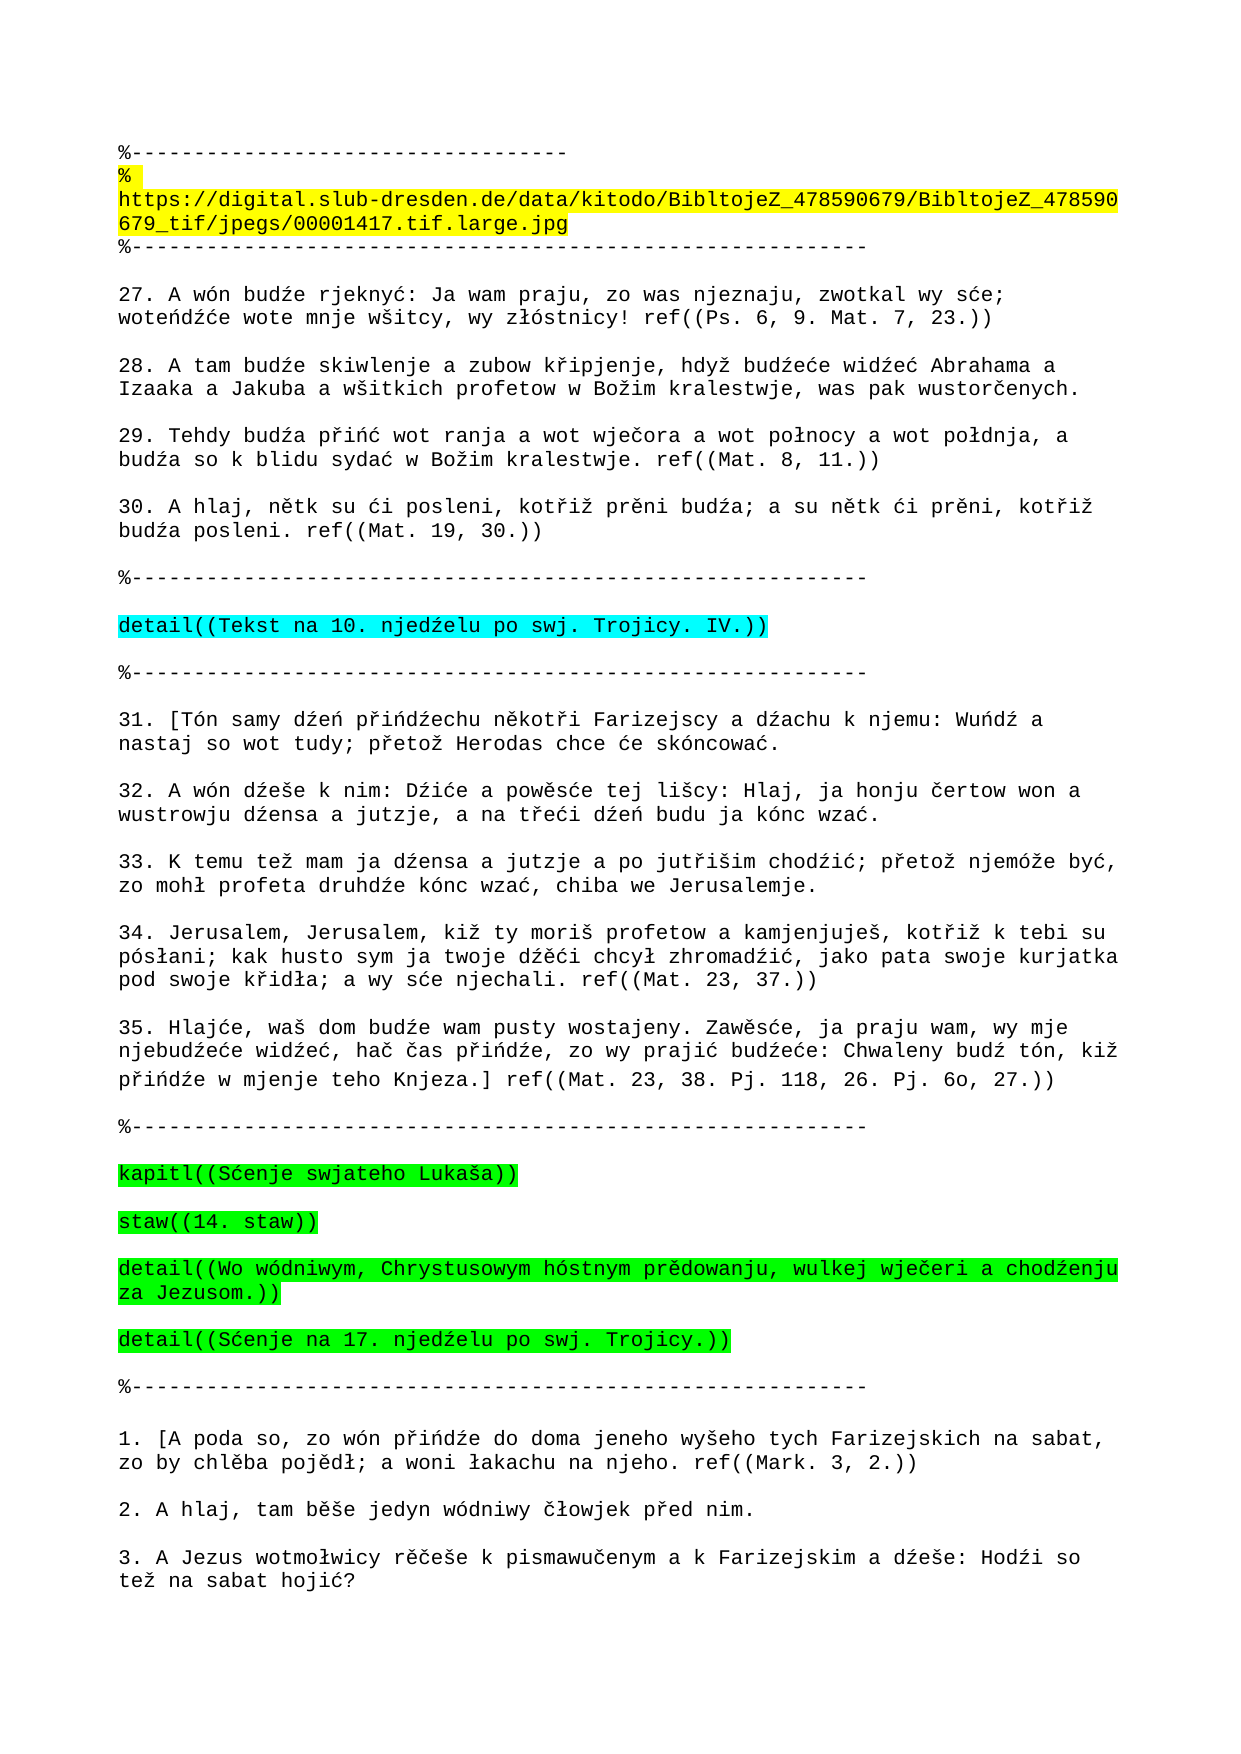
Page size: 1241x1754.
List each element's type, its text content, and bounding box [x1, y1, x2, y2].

text %----------------------------------------------------------- [118, 1376, 1122, 1400]
text 2. A hlaj, tam běše jedyn wódniwy čłowjek před nim. [118, 1499, 1122, 1523]
text %----------------------------------------------------------- [118, 662, 1122, 686]
text detail((Tekst na 10. njedźelu po swj. Trojicy. IV.)) [118, 615, 1122, 638]
text 27. A wón budźe rjeknyć: Ja wam praju, zo was njeznaju, zwotkal wy sće; woteńdźće wote mnje wšitcy, wy złóstnicy! ref((Ps. 6, 9. Mat. 7, 23.)) [118, 284, 1122, 331]
text 33. K temu tež mam ja dźensa a jutzje a po jutřišim chodźić; přetož njemóže być, zo mohł profeta druhdźe kónc wzać, chiba we Jerusalemje. [118, 851, 1122, 898]
text detail((Wo wódniwym, Chrystusowym hóstnym prědowanju, wulkej wječeri a chodźenju za Jezusom.)) [118, 1258, 1122, 1305]
text 31. [Tón samy dźeń přińdźechu někotři Farizejscy a dźachu k njemu: Wuńdź a nastaj so wot tudy; přetož Herodas chce će skóncować. [118, 709, 1122, 757]
text staw((14. staw)) [118, 1211, 1122, 1234]
text %----------------------------------- [118, 142, 1122, 165]
text 3. A Jezus wotmołwicy rěčeše k pismawučenym a k Farizejskim a dźeše: Hodźi so tež na sabat hojić? [118, 1547, 1122, 1594]
text 32. A wón dźeše k nim: Dźiće a powěsće tej lišcy: Hlaj, ja honju čertow won a wustrowju dźensa a jutzje, a na třeći dźeń budu ja kónc wzać. [118, 780, 1122, 827]
text 1. [A poda so, zo wón přińdźe do doma jeneho wyšeho tych Farizejskich na sabat, zo by chlěba pojědł; a woni łakachu na njeho. ref((Mark. 3, 2.)) [118, 1423, 1122, 1476]
text % https://digital.slub-dresden.de/data/kitodo/BibltojeZ_478590679/BibltojeZ_478590679_tif/jpegs/00001417.tif.large.jpg [118, 165, 1122, 236]
text 34. Jerusalem, Jerusalem, kiž ty moriš profetow a kamjenjuješ, kotřiž k tebi su pósłani; kak husto sym ja twoje dźěći chcył zhromadźić, jako pata swoje kurjatka pod swoje křidła; a wy sće njechali. ref((Mat. 23, 37.)) [118, 922, 1122, 993]
text 35. Hlajće, waš dom budźe wam pusty wostajeny. Zawěsće, ja praju wam, wy mje njebudźeće widźeć, hač čas přińdźe, zo wy prajić budźeće: Chwaleny budź tón, kiž přińdźe w mjenje teho Knjeza.] ref((Mat. 23, 38. Pj. 118, 26. Pj. 6o, 27.)) [118, 1017, 1122, 1092]
text %----------------------------------------------------------- [118, 1116, 1122, 1140]
text detail((Sćenje na 17. njedźelu po swj. Trojicy.)) [118, 1329, 1122, 1353]
text 28. A tam budźe skiwlenje a zubow křipjenje, hdyž budźeće widźeć Abrahama a Izaaka a Jakuba a wšitkich profetow w Božim kralestwje, was pak wustorčenych. [118, 354, 1122, 402]
text %----------------------------------------------------------- [118, 567, 1122, 591]
text 30. A hlaj, nětk su ći posleni, kotřiž prěni budźa; a su nětk ći prěni, kotřiž budźa posleni. ref((Mat. 19, 30.)) [118, 496, 1122, 544]
text kapitl((Sćenje swjateho Lukaša)) [118, 1163, 1122, 1187]
text 29. Tehdy budźa přińć wot ranja a wot wječora a wot połnocy a wot połdnja, a budźa so k blidu sydać w Božim kralestwje. ref((Mat. 8, 11.)) [118, 426, 1122, 473]
text %----------------------------------------------------------- [118, 236, 1122, 260]
